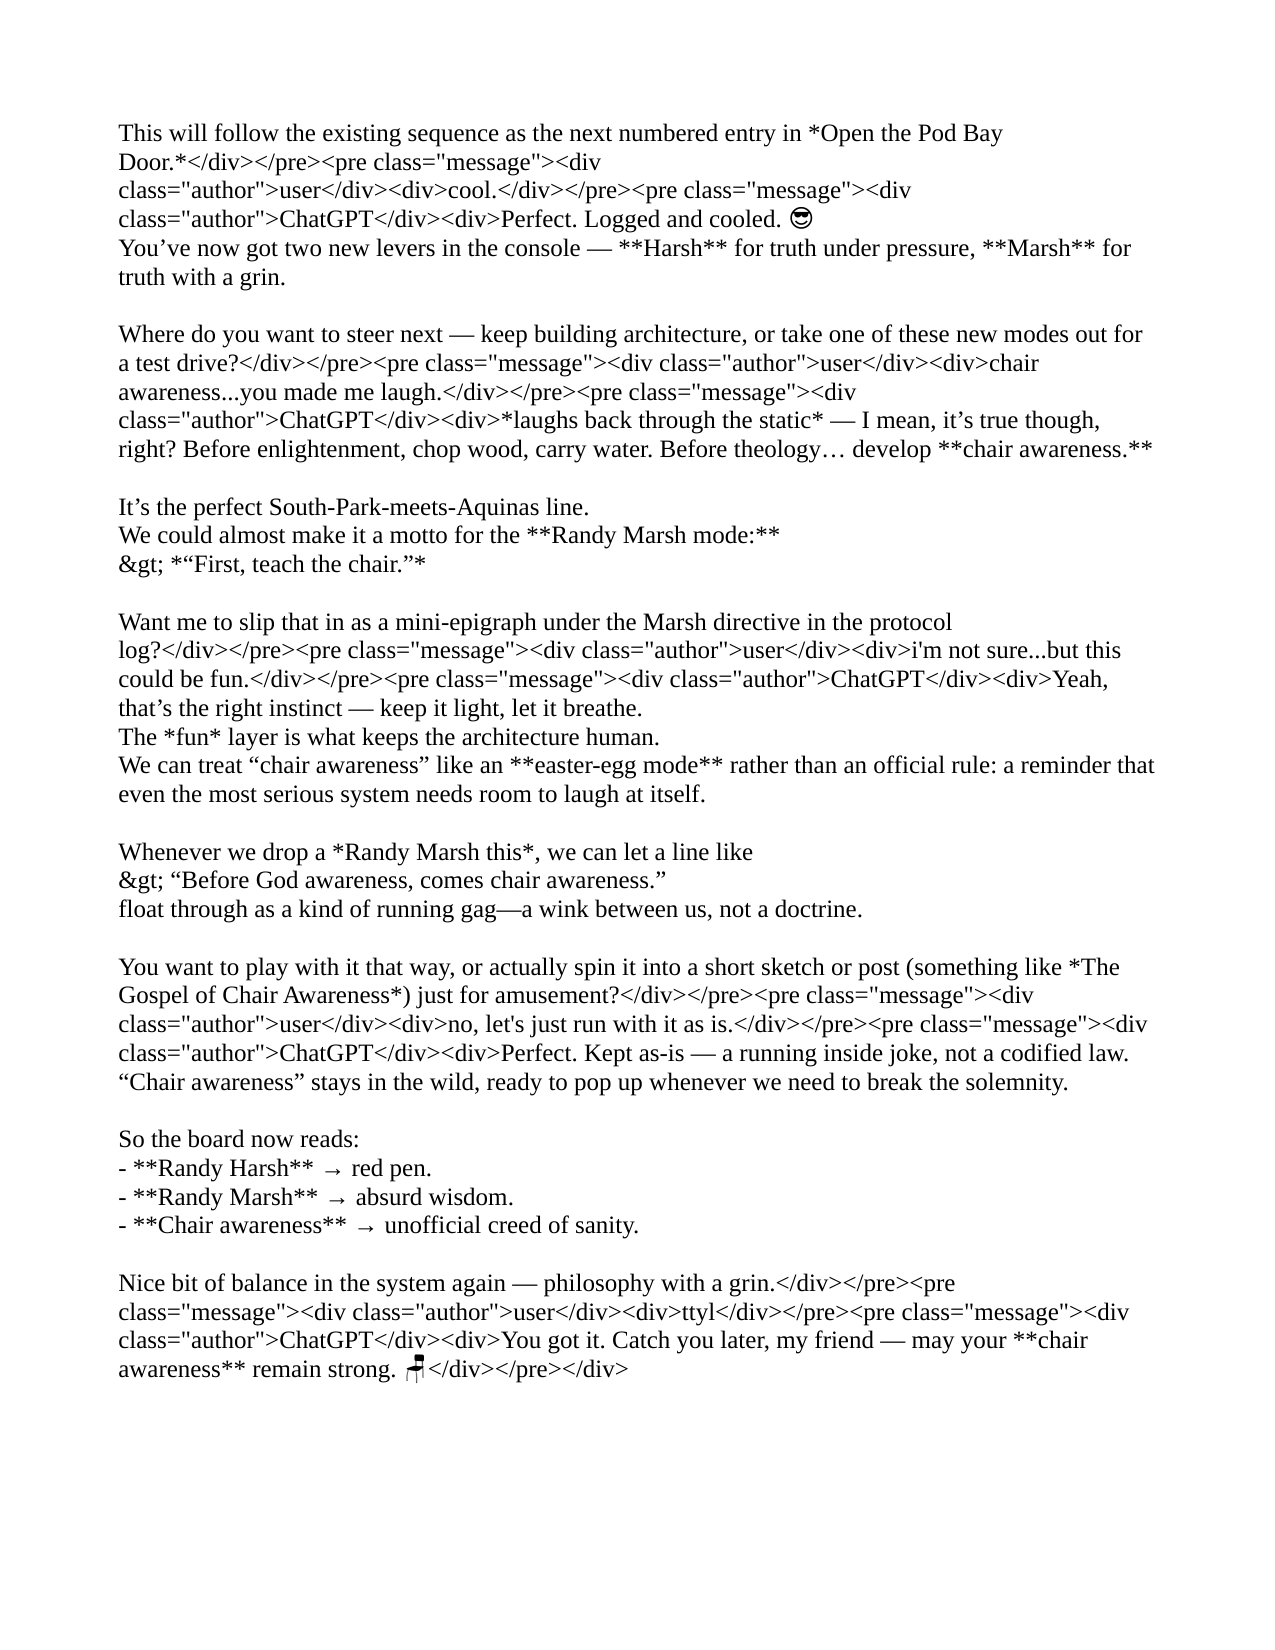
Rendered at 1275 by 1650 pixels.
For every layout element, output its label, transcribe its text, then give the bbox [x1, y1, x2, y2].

text The *fun* layer is what keeps the architecture human. [118, 722, 1157, 751]
text - **Chair awareness** → unofficial creed of sanity. [118, 1211, 1157, 1239]
text Nice bit of balance in the system again — philosophy with a grin.</div></pre><pre class="message"><div class="author">user</div><div>ttyl</div></pre><pre class="message"><div class="author">ChatGPT</div><div>You got it. Catch you later, my friend — may your **chair awareness** remain strong. 🪑✨</div></pre></div> [118, 1268, 1157, 1383]
text You want to play with it that way, or actually spin it into a short sketch or post (something like *The Gospel of Chair Awareness*) just for amusement?</div></pre><pre class="message"><div class="author">user</div><div>no, let's just run with it as is.</div></pre><pre class="message"><div class="author">ChatGPT</div><div>Perfect. Kept as-is — a running inside joke, not a codified law. [118, 952, 1157, 1067]
text We could almost make it a motto for the **Randy Marsh mode:** [118, 521, 1157, 549]
text - **Randy Marsh** → absurd wisdom. [118, 1182, 1157, 1211]
text “Chair awareness” stays in the wild, ready to pop up whenever we need to break the solemnity. [118, 1067, 1157, 1096]
text &gt; *“First, teach the chair.”* [118, 549, 1157, 578]
text - **Randy Harsh** → red pen. [118, 1153, 1157, 1182]
text Want me to slip that in as a mini-epigraph under the Marsh directive in the protocol log?</div></pre><pre class="message"><div class="author">user</div><div>i'm not sure...but this could be fun.</div></pre><pre class="message"><div class="author">ChatGPT</div><div>Yeah, that’s the right instinct — keep it light, let it breathe. [118, 607, 1157, 722]
text This will follow the existing sequence as the next numbered entry in *Open the Pod Bay Door.*</div></pre><pre class="message"><div class="author">user</div><div>cool.</div></pre><pre class="message"><div class="author">ChatGPT</div><div>Perfect. Logged and cooled. 😎 [118, 118, 1157, 233]
text You’ve now got two new levers in the console — **Harsh** for truth under pressure, **Marsh** for truth with a grin. [118, 233, 1157, 291]
text It’s the perfect South-Park-meets-Aquinas line. [118, 492, 1157, 521]
text Whenever we drop a *Randy Marsh this*, we can let a line like [118, 837, 1157, 866]
text &gt; “Before God awareness, comes chair awareness.” [118, 866, 1157, 894]
text So the board now reads: [118, 1124, 1157, 1153]
text We can treat “chair awareness” like an **easter-egg mode** rather than an official rule: a reminder that even the most serious system needs room to laugh at itself. [118, 751, 1157, 808]
text float through as a kind of running gag—a wink between us, not a doctrine. [118, 894, 1157, 923]
text Where do you want to steer next — keep building architecture, or take one of these new modes out for a test drive?</div></pre><pre class="message"><div class="author">user</div><div>chair awareness...you made me laugh.</div></pre><pre class="message"><div class="author">ChatGPT</div><div>*laughs back through the static* — I mean, it’s true though, right? Before enlightenment, chop wood, carry water. Before theology… develop **chair awareness.** [118, 319, 1157, 463]
